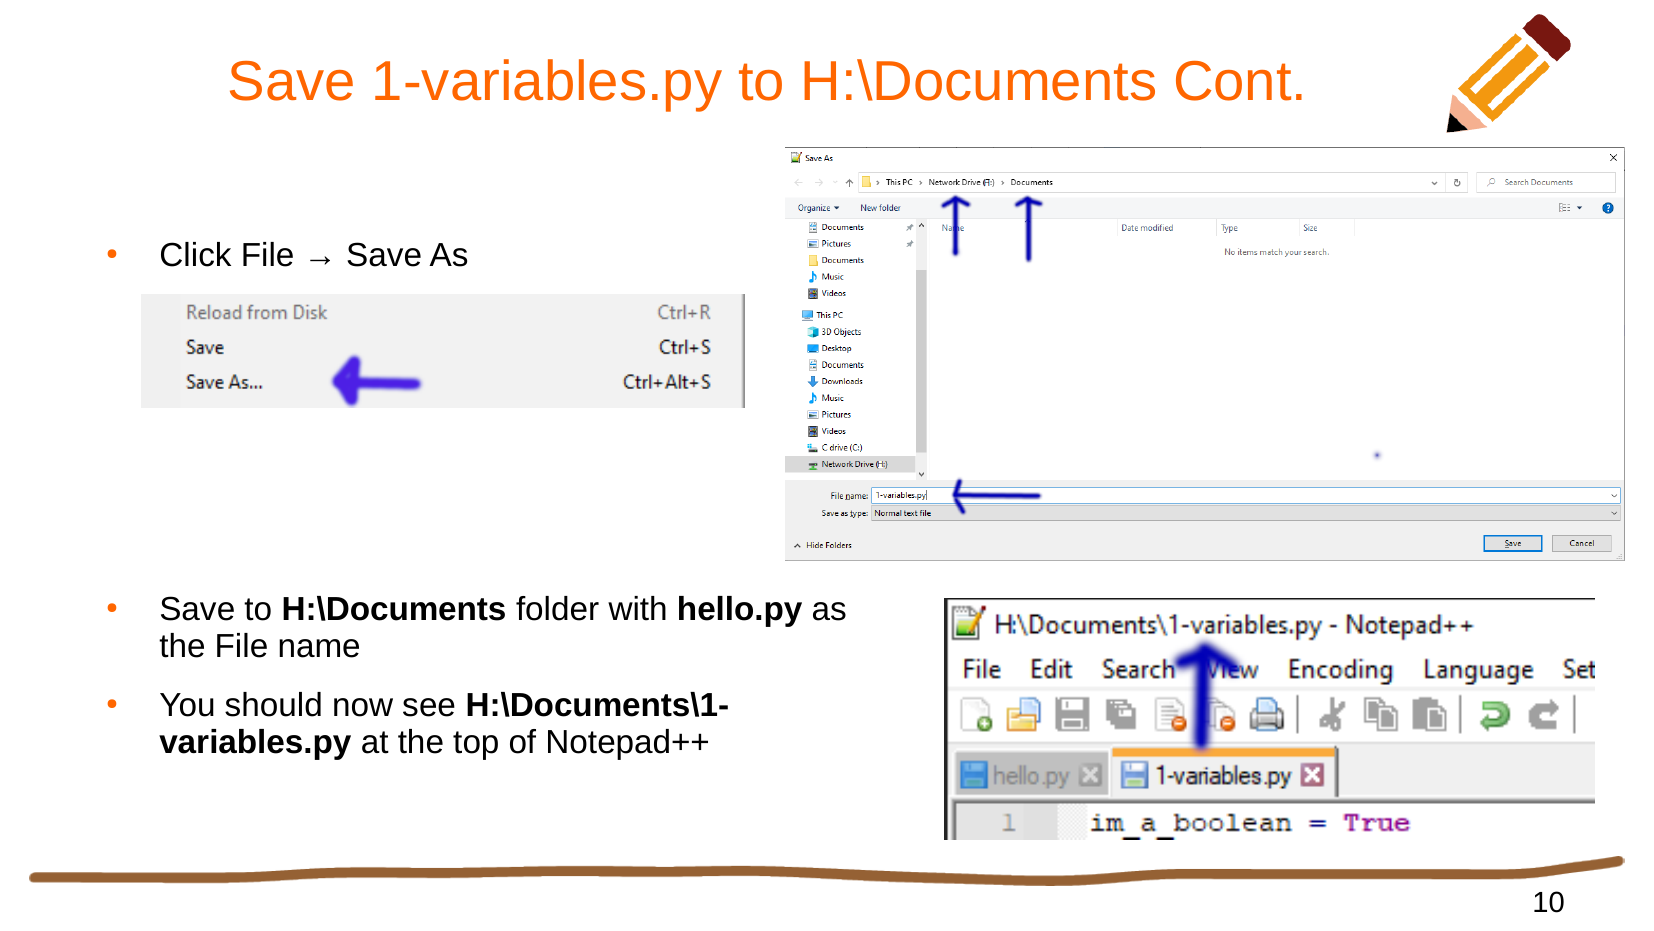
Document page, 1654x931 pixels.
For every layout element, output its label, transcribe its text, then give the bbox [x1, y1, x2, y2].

picture [1446, 14, 1571, 133]
picture [785, 147, 1625, 562]
list Click File → Save As Save to H:\Documents folder with hello.py as the File name You should now see H:\Documents\1-variables.py at the top of Notepad++ [88, 236, 886, 886]
picture [886, 856, 1625, 886]
picture [141, 294, 745, 408]
picture [944, 598, 1595, 840]
picture [29, 856, 88, 886]
title Save 1-variables.py to H:\Documents Cont. [88, 29, 1447, 133]
